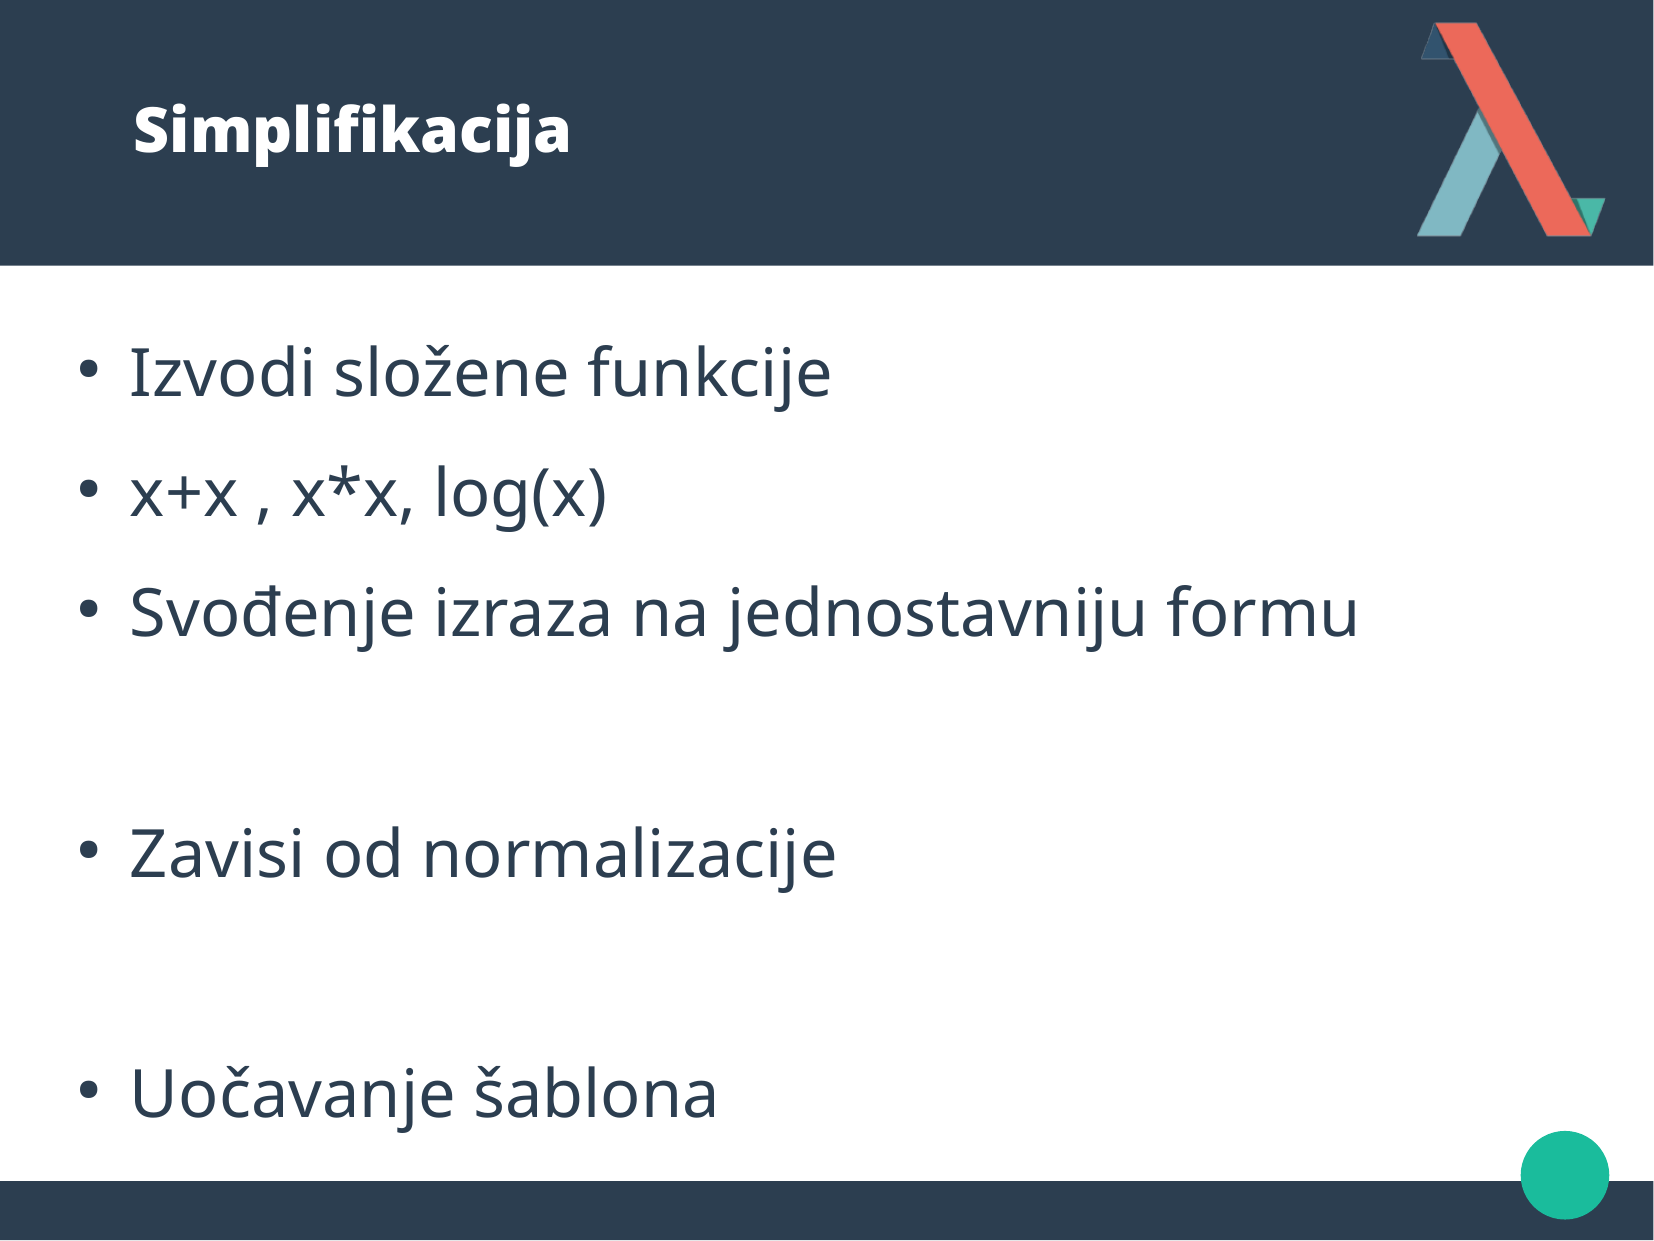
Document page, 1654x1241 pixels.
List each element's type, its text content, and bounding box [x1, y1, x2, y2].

list Izvodi složene funkcije x+x , x*x, log(x) Svođenje izraza na jednostavniju formu Zavisi od normalizacije Uočavanje šablona [59, 324, 1595, 1152]
picture [1395, 19, 1616, 240]
title Simplifikacija [59, 49, 1595, 207]
